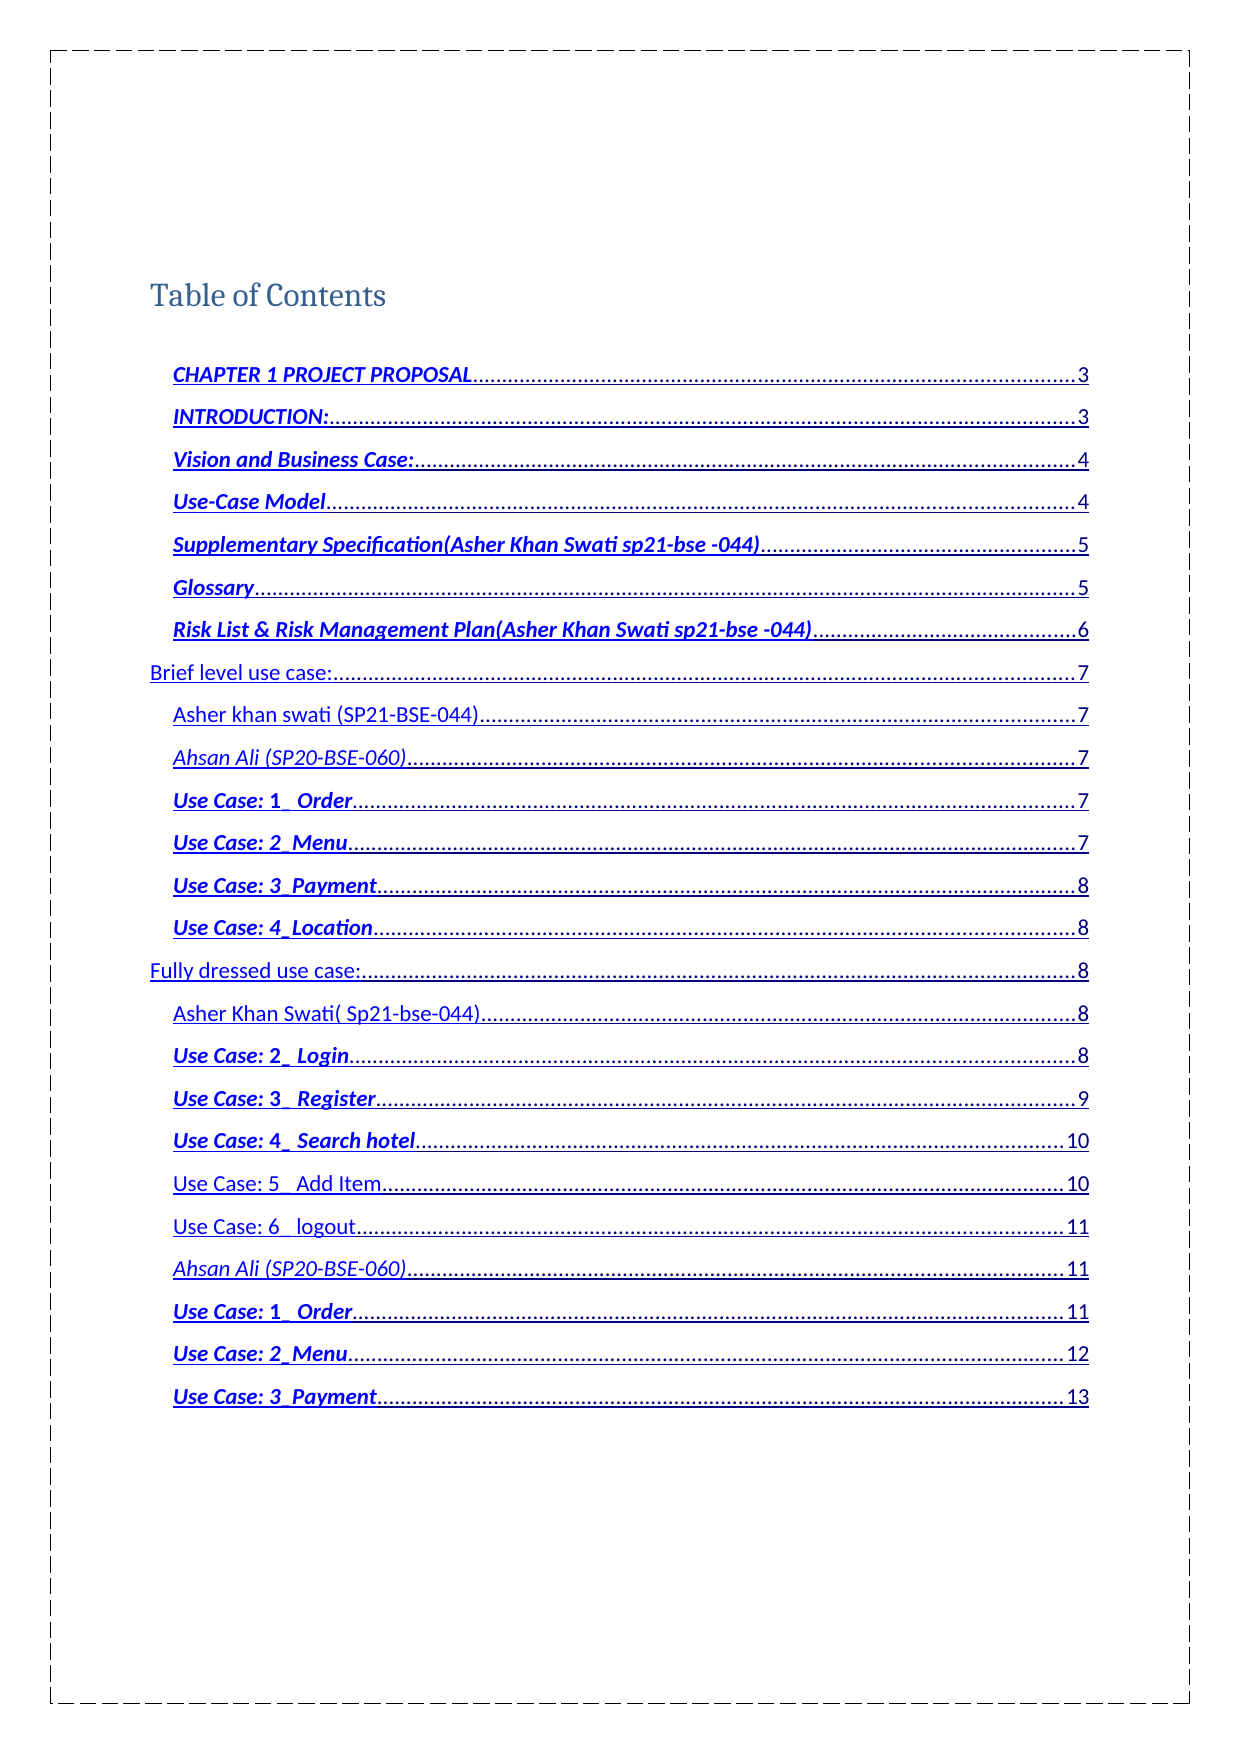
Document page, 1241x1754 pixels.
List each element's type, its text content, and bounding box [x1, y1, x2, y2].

text CHAPTER 1 PROJECT PROPOSAL 3 [173, 360, 1090, 388]
text Use Case: 4_ Search hotel 10 [173, 1127, 1090, 1154]
subtitle Table of Contents [150, 277, 1090, 315]
text Ahsan Ali (SP20-BSE-060) 7 [173, 743, 1090, 771]
text Risk List & Risk Management Plan(Asher Khan Swati sp21-bse -044) 6 [173, 615, 1090, 643]
text Asher Khan Swati( Sp21-bse-044) 8 [173, 999, 1090, 1027]
text Use Case: 3_ Register 9 [173, 1084, 1090, 1112]
text Brief level use case: 7 [150, 658, 1090, 686]
text Asher khan swati (SP21-BSE-044) 7 [173, 701, 1090, 728]
text Use-Case Model 4 [173, 487, 1090, 516]
text Use Case: 3_Payment 8 [173, 871, 1090, 899]
text Vision and Business Case: 4 [173, 445, 1090, 473]
text Use Case: 6_ logout 11 [173, 1212, 1090, 1240]
text Use Case: 2_ Login 8 [173, 1041, 1090, 1069]
text Use Case: 4_Location 8 [173, 913, 1090, 942]
text Glossary 5 [173, 573, 1090, 601]
text Use Case: 3_Payment 13 [173, 1382, 1090, 1410]
text Fully dressed use case: 8 [150, 956, 1090, 984]
text Use Case: 1_ Order 11 [173, 1297, 1090, 1325]
text Supplementary Specification(Asher Khan Swati sp21-bse -044) 5 [173, 530, 1090, 558]
text Use Case: 5_ Add Item 10 [173, 1169, 1090, 1197]
text Use Case: 2_Menu 7 [173, 828, 1090, 856]
text Use Case: 2_Menu 12 [173, 1339, 1090, 1368]
text Use Case: 1_ Order 7 [173, 786, 1090, 814]
text INTRODUCTION: 3 [173, 402, 1090, 430]
text Ahsan Ali (SP20-BSE-060) 11 [173, 1254, 1090, 1282]
